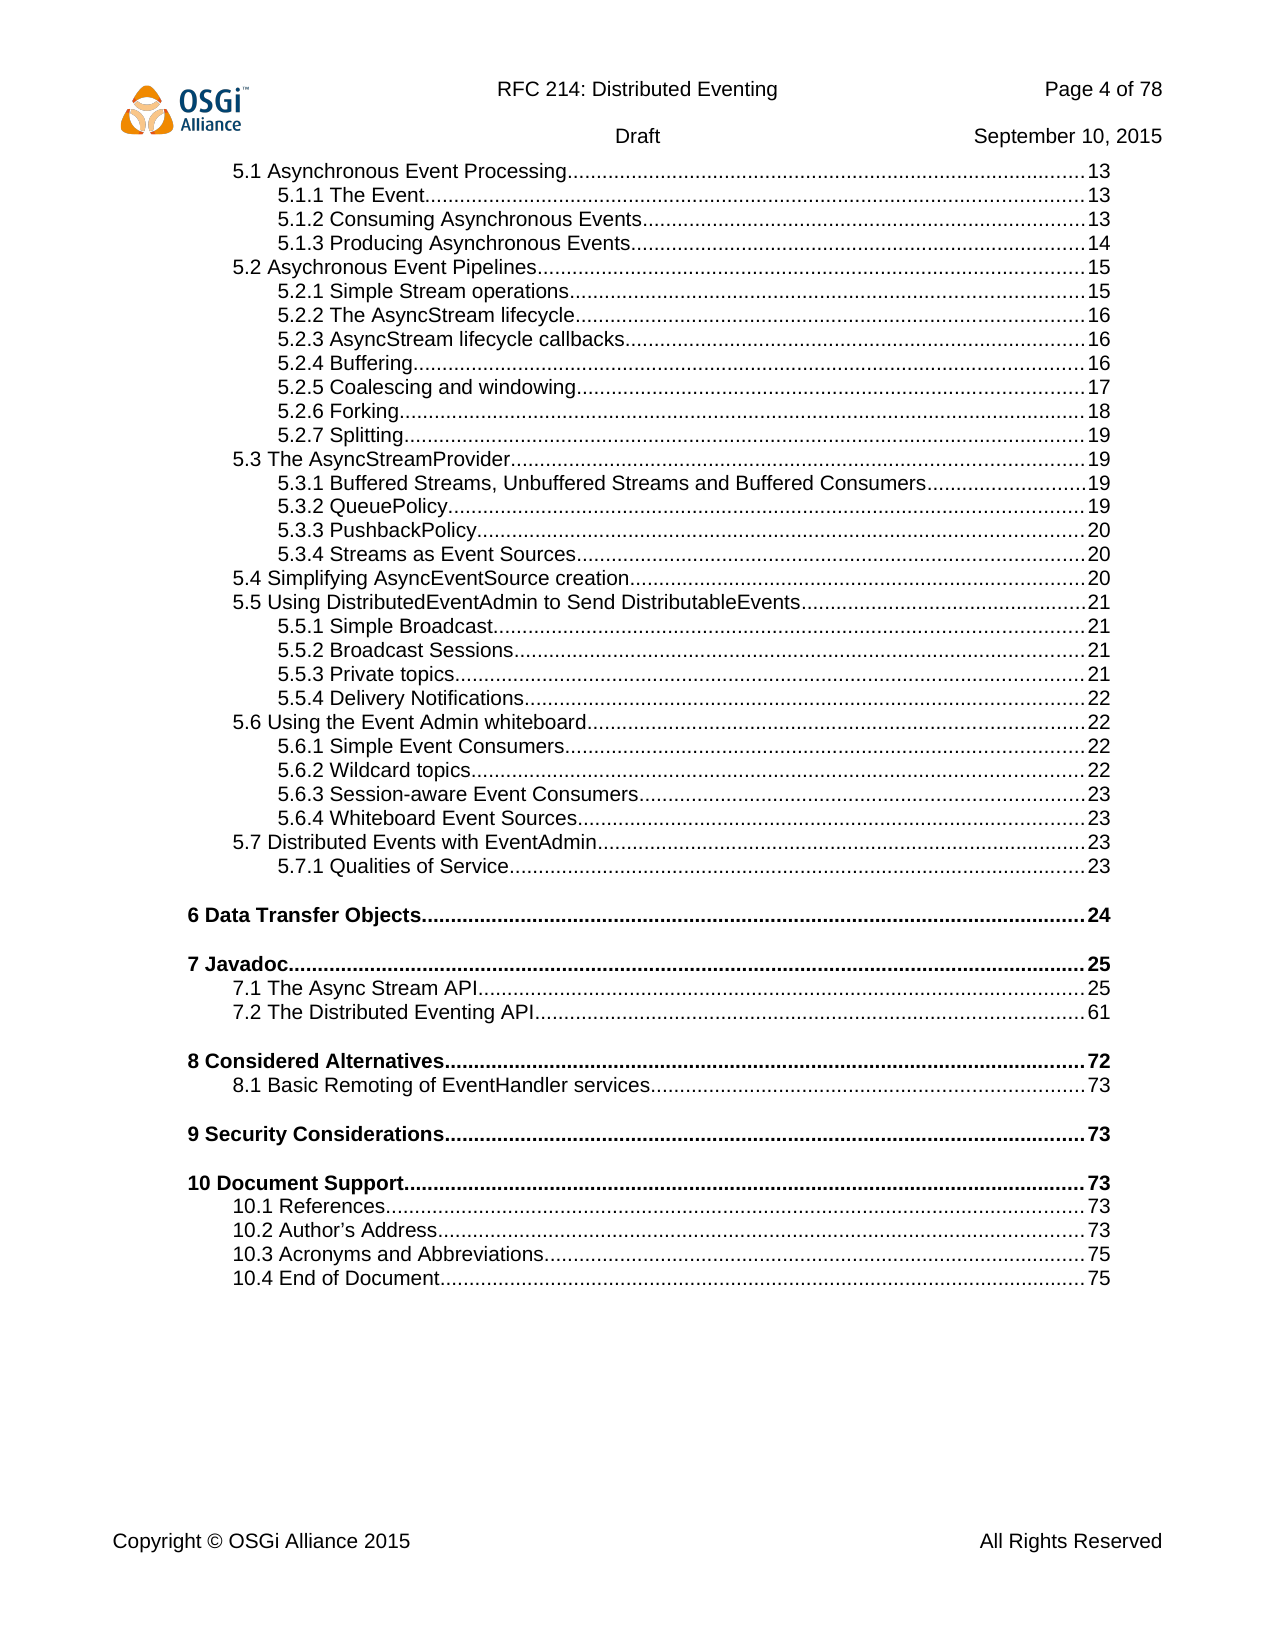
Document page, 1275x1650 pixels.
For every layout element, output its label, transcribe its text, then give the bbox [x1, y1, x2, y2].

text 8.1 Basic Remoting of EventHandler services 73 [232, 1072, 1162, 1096]
text 9 Security Considerations 73 [187, 1121, 1162, 1145]
text 5.2.7 Splitting 19 [277, 422, 1162, 446]
text 5.6.3 Session-aware Event Consumers 23 [277, 782, 1162, 806]
text 5.3.1 Buffered Streams, Unbuffered Streams and Buffered Consumers 19 [277, 470, 1162, 494]
text 5.7.1 Qualities of Service 23 [277, 854, 1162, 878]
text 5.3 The AsyncStreamProvider 19 [232, 446, 1162, 470]
text 5.3.4 Streams as Event Sources 20 [277, 542, 1162, 566]
text 5.6.1 Simple Event Consumers 22 [277, 734, 1162, 758]
text 7.1 The Async Stream API 25 [232, 976, 1162, 999]
text 7.2 The Distributed Eventing API 61 [232, 999, 1162, 1023]
text 5.1.3 Producing Asynchronous Events 14 [277, 231, 1162, 255]
text 5.5.1 Simple Broadcast 21 [277, 614, 1162, 638]
text 5.3.2 QueuePolicy 19 [277, 494, 1162, 518]
text 5.2.4 Buffering 16 [277, 351, 1162, 374]
text 5.3.3 PushbackPolicy 20 [277, 518, 1162, 542]
text 5.2.3 AsyncStream lifecycle callbacks 16 [277, 327, 1162, 351]
text 5.4 Simplifying AsyncEventSource creation 20 [232, 566, 1162, 590]
text 5.5 Using DistributedEventAdmin to Send DistributableEvents 21 [232, 590, 1162, 614]
text 5.2.6 Forking 18 [277, 398, 1162, 422]
text 5.7 Distributed Events with EventAdmin 23 [232, 830, 1162, 854]
text 8 Considered Alternatives 72 [187, 1048, 1162, 1072]
text 5.5.3 Private topics 21 [277, 662, 1162, 686]
text 5.2 Asychronous Event Pipelines 15 [232, 255, 1162, 279]
text 10.3 Acronyms and Abbreviations 75 [232, 1242, 1162, 1266]
text 10.4 End of Document 75 [232, 1266, 1162, 1290]
text 10 Document Support 73 [187, 1170, 1162, 1194]
text 5.2.5 Coalescing and windowing 17 [277, 374, 1162, 398]
picture [113, 78, 257, 142]
text 6 Data Transfer Objects 24 [187, 903, 1162, 927]
text 5.5.2 Broadcast Sessions 21 [277, 638, 1162, 662]
text 10.2 Author’s Address 73 [232, 1218, 1162, 1242]
text 5.6 Using the Event Admin whiteboard 22 [232, 710, 1162, 734]
text 5.1.1 The Event 13 [277, 183, 1162, 207]
text 5.1 Asynchronous Event Processing 13 [232, 159, 1162, 183]
text 5.5.4 Delivery Notifications 22 [277, 686, 1162, 710]
text 10.1 References 73 [232, 1194, 1162, 1218]
text 5.6.2 Wildcard topics 22 [277, 758, 1162, 782]
text 5.1.2 Consuming Asynchronous Events 13 [277, 207, 1162, 231]
text 5.2.1 Simple Stream operations 15 [277, 279, 1162, 303]
text 5.2.2 The AsyncStream lifecycle 16 [277, 303, 1162, 327]
text 7 Javadoc 25 [187, 952, 1162, 976]
text 5.6.4 Whiteboard Event Sources 23 [277, 806, 1162, 830]
